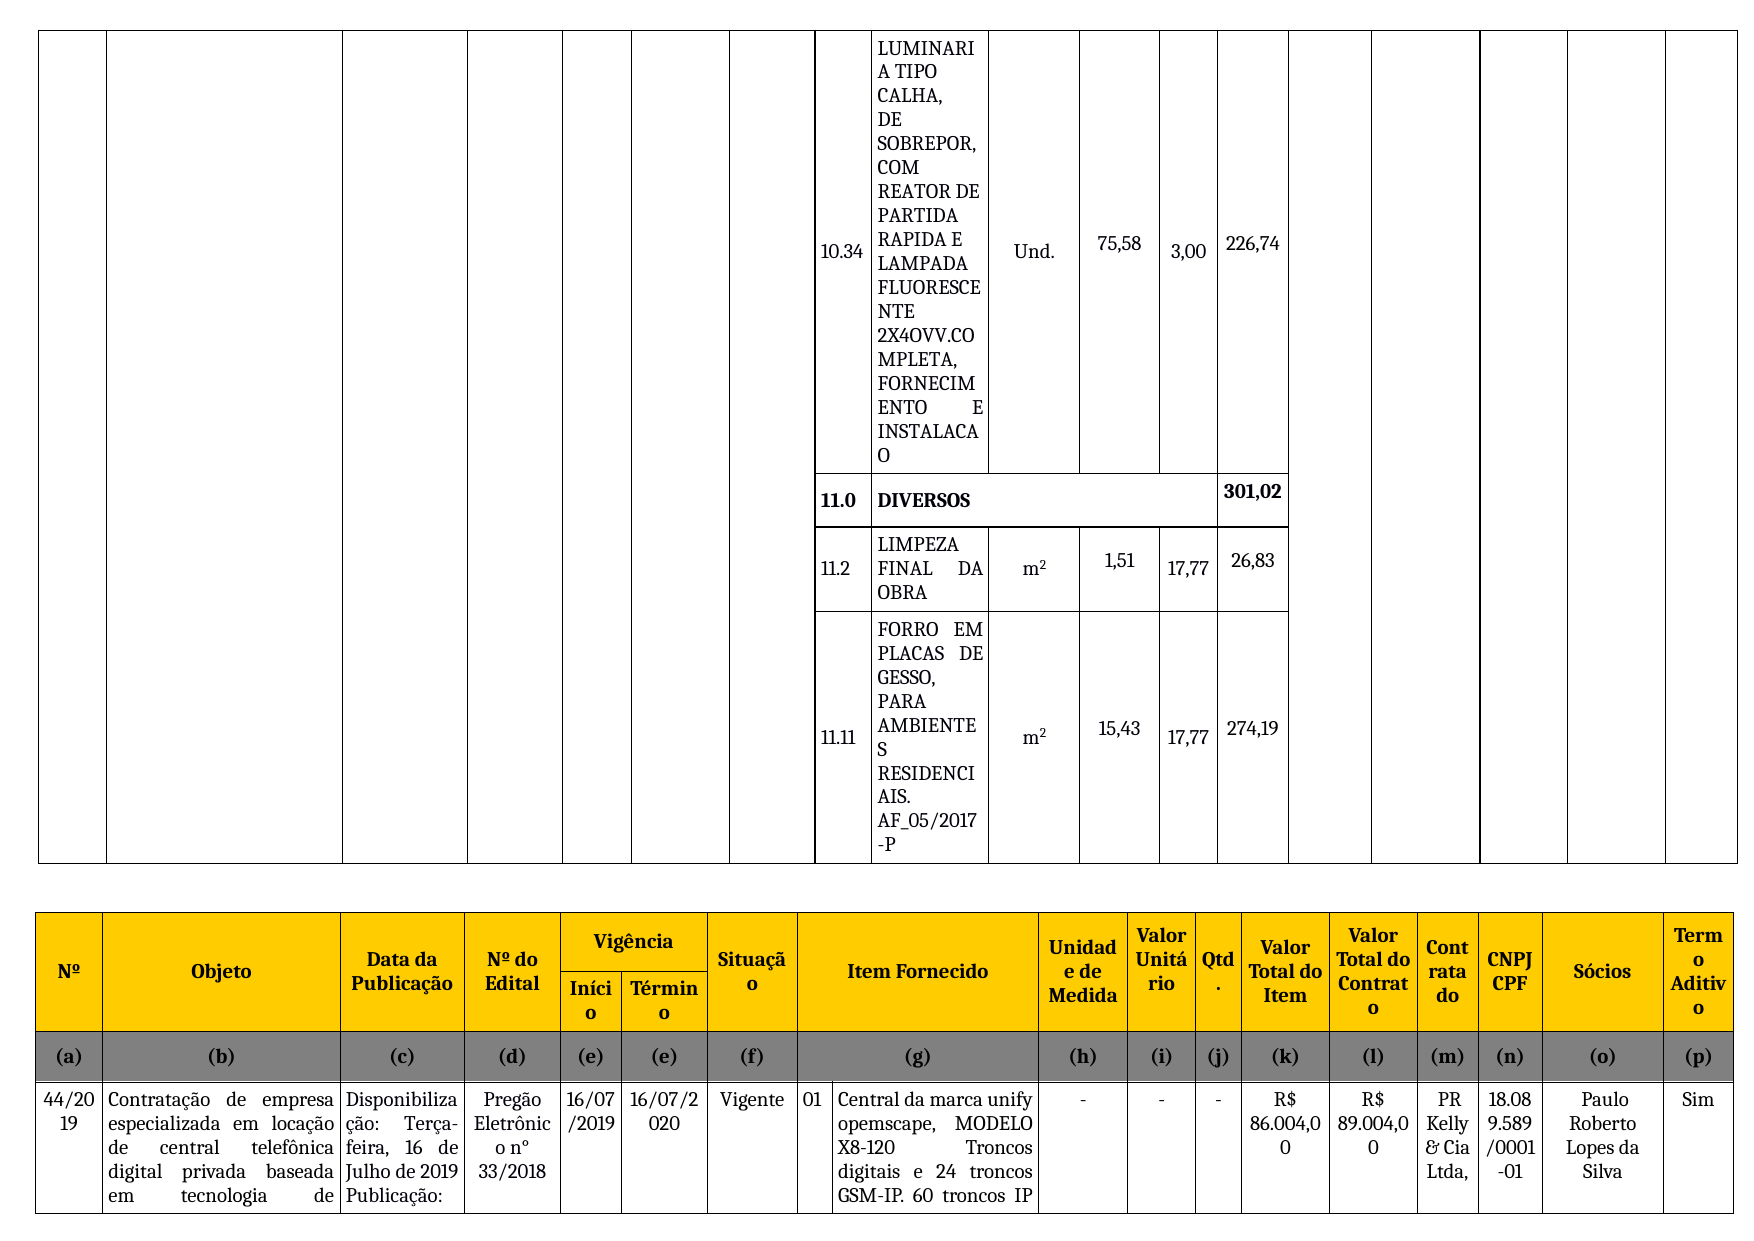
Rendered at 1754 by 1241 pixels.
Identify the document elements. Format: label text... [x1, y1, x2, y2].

table_cell (b) [103, 1032, 340, 1081]
table_cell 26,83 [1218, 528, 1288, 611]
table_cell [1666, 31, 1737, 863]
table_cell 11.2 [816, 528, 871, 611]
table_cell [1372, 31, 1479, 863]
table_header Contratado [1418, 913, 1478, 1031]
table_cell [39, 31, 106, 863]
table_header Nº [36, 913, 102, 1031]
table_cell R$ 89.004,00 [1330, 1083, 1417, 1213]
table_cell (j) [1196, 1032, 1241, 1081]
table_cell (p) [1664, 1032, 1733, 1081]
table_cell 15,43 [1080, 612, 1159, 863]
table_cell 17,77 [1160, 528, 1217, 611]
table_header Termo Aditivo [1664, 913, 1733, 1031]
table_cell 75,58 [1080, 31, 1159, 473]
table_cell Contratação de empresa especializada em locação de central telefônica digital privada baseada em tecnologia de [103, 1083, 340, 1213]
table_header Valor Total do Contrato [1330, 913, 1417, 1031]
table_header CNPJ CPF [1479, 913, 1542, 1031]
table_header Situação [708, 913, 797, 1031]
table_cell 301,02 [1218, 474, 1288, 526]
table_cell [468, 31, 562, 863]
table_cell (k) [1242, 1032, 1329, 1081]
table_cell R$ 86.004,00 [1242, 1083, 1329, 1213]
table_cell [632, 31, 729, 863]
table_cell 1,51 [1080, 528, 1159, 611]
table_cell (i) [1128, 1032, 1195, 1081]
table_cell LIMPEZA FINAL DA OBRA [872, 528, 988, 611]
table_cell [1289, 31, 1371, 863]
table_cell [1568, 31, 1665, 863]
table_cell FORRO EM PLACAS DE GESSO, PARA AMBIENTES RESIDENCIAIS. AF_05/2017-P [872, 612, 988, 863]
table_cell m2 [989, 612, 1079, 863]
table_cell 44/2019 [36, 1083, 102, 1213]
table_cell 274,19 [1218, 612, 1288, 863]
table_cell [730, 31, 814, 863]
table_cell Sim [1664, 1083, 1733, 1213]
table_cell 226,74 [1218, 31, 1288, 473]
table_cell [563, 31, 631, 863]
table_cell 18.089.589/0001-01 [1479, 1083, 1542, 1213]
table_header Sócios [1543, 913, 1663, 1031]
table_cell [1481, 31, 1567, 863]
table_cell DIVERSOS [872, 474, 1217, 526]
table_header Data da Publicação [341, 913, 464, 1031]
table_header Qtd. [1196, 913, 1241, 1031]
table_cell PR Kelly & Cia Ltda, [1418, 1083, 1478, 1213]
table_cell Término [622, 972, 707, 1031]
table_cell (h) [1039, 1032, 1127, 1081]
table_cell (n) [1479, 1032, 1542, 1081]
table_header Unidade de Medida [1039, 913, 1127, 1031]
table_cell m2 [989, 528, 1079, 611]
table_header Objeto [103, 913, 340, 1031]
table_cell (l) [1330, 1032, 1417, 1081]
table_cell Disponibilização: Terça-feira, 16 de Julho de 2019 Publicação: [341, 1083, 464, 1213]
table_cell 17,77 [1160, 612, 1217, 863]
table_cell [343, 31, 467, 863]
table_cell (a) [36, 1032, 102, 1081]
table_cell Paulo Roberto Lopes da Silva [1543, 1083, 1663, 1213]
table_cell (e) [561, 1032, 621, 1081]
table_header Valor Total do Item [1242, 913, 1329, 1031]
table_cell 11.0 [816, 474, 871, 526]
table_cell (g) [798, 1032, 1038, 1081]
table_cell - [1196, 1083, 1241, 1213]
table_cell (d) [465, 1032, 560, 1081]
table_cell 01 [798, 1083, 832, 1213]
table_header Vigência [561, 913, 707, 971]
table_cell (e) [622, 1032, 707, 1081]
table_header Item Fornecido [798, 913, 1038, 1031]
table_cell 16/07/2020 [622, 1083, 707, 1213]
table_cell LUMINARIA TIPO CALHA, DE SOBREPOR, COM REATOR DE PARTIDA RAPIDA E LAMPADA FLUORESCENTE 2X4OVV.COMPLETA, FORNECIMENTO E INSTALACAO [872, 31, 988, 473]
table_cell (f) [708, 1032, 797, 1081]
table_cell Und. [989, 31, 1079, 473]
table_cell 10.34 [816, 31, 871, 473]
table_cell 3,00 [1160, 31, 1217, 473]
table_cell - [1128, 1083, 1195, 1213]
table_cell [107, 31, 342, 863]
table_header Nº do Edital [465, 913, 560, 1031]
table_cell - [1039, 1083, 1127, 1213]
table_header Valor Unitário [1128, 913, 1195, 1031]
table_cell 16/07/2019 [561, 1083, 621, 1213]
table_cell Início [561, 972, 621, 1031]
table_cell (m) [1418, 1032, 1478, 1081]
table_cell (o) [1543, 1032, 1663, 1081]
table_cell Vigente [708, 1083, 797, 1213]
table_cell Central da marca unify opemscape, MODELO X8-120 Troncos digitais e 24 troncos GSM-IP. 60 troncos IP [833, 1083, 1038, 1213]
table_cell 11.11 [816, 612, 871, 863]
table_cell Pregão Eletrônico n° 33/2018 [465, 1083, 560, 1213]
table_cell (c) [341, 1032, 464, 1081]
